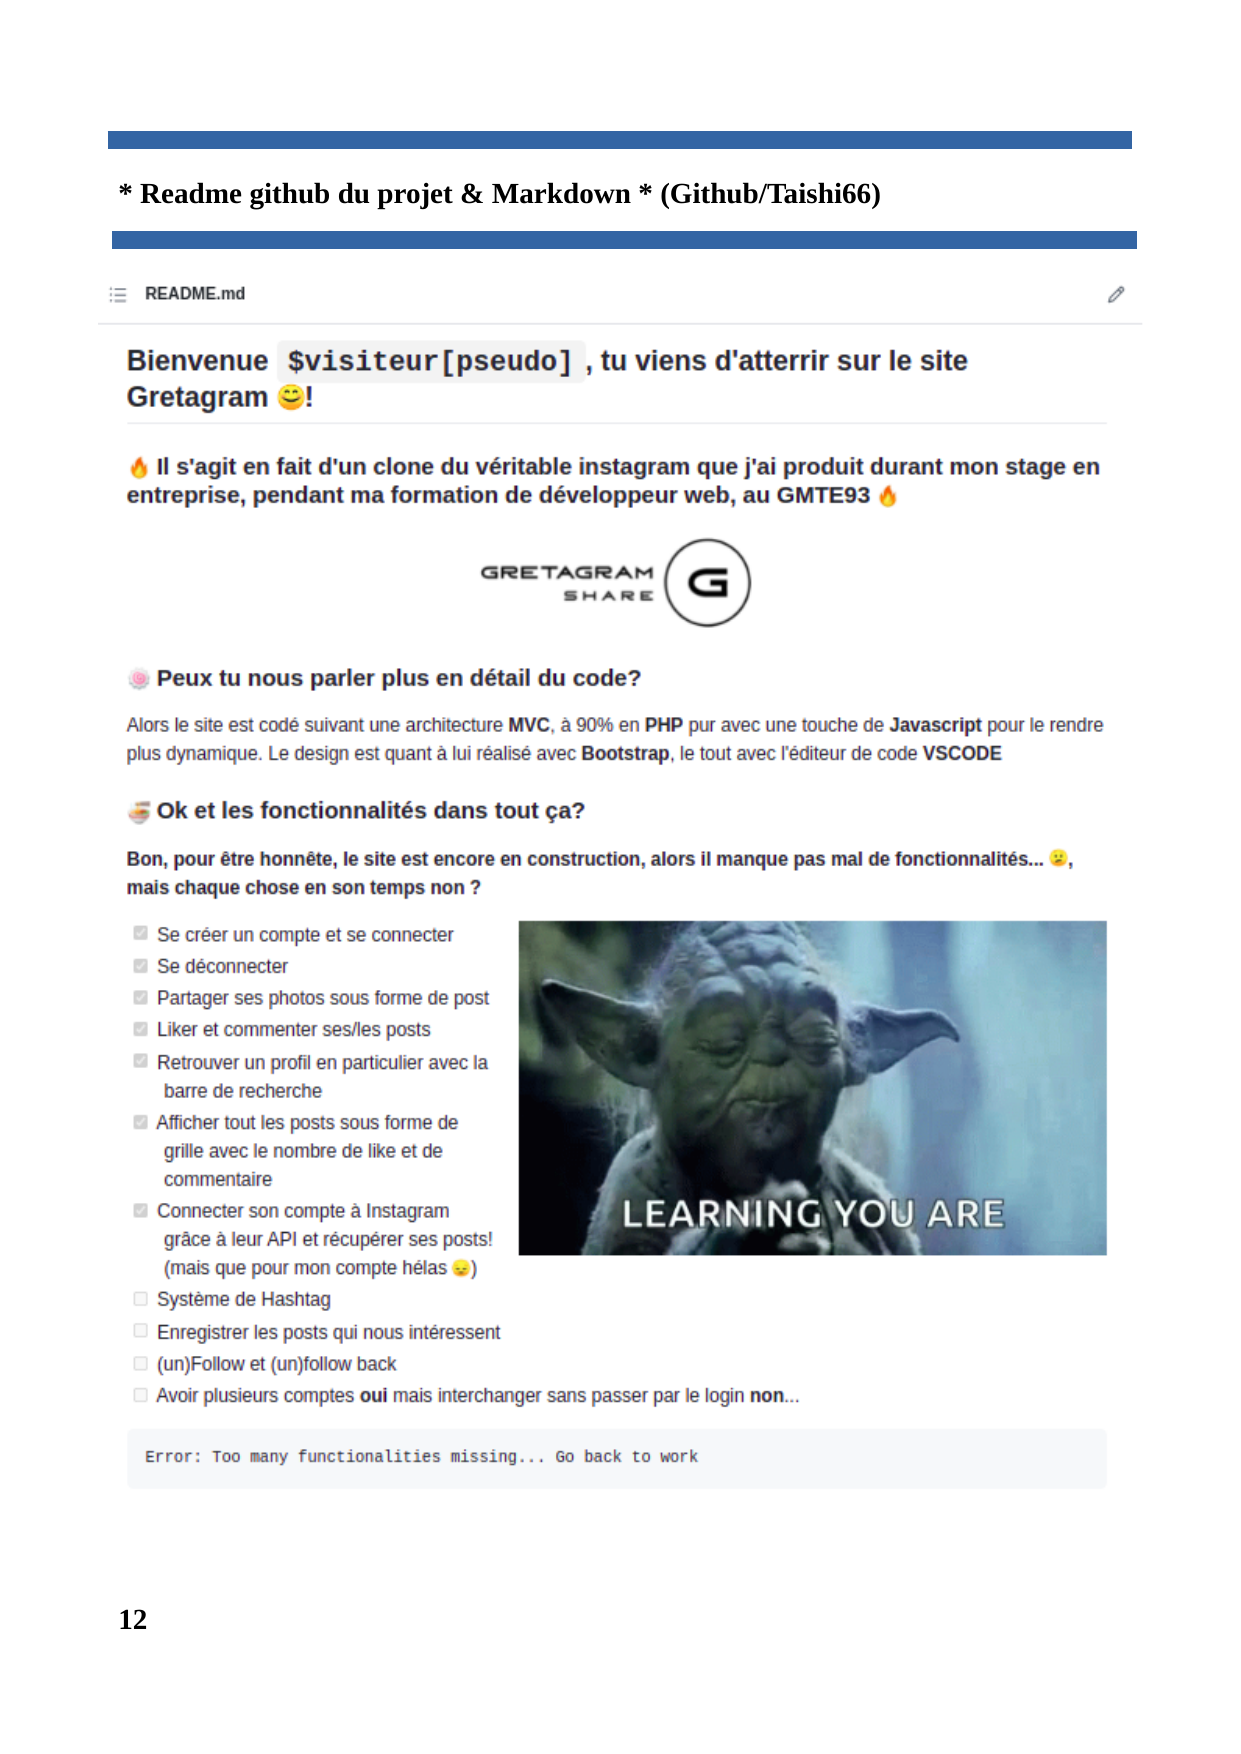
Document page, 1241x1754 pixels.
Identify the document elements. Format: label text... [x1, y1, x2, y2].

subtitle * Readme github du projet & Markdown * (Github/Taishi66) [118, 176, 1122, 210]
picture [98, 276, 1143, 1527]
